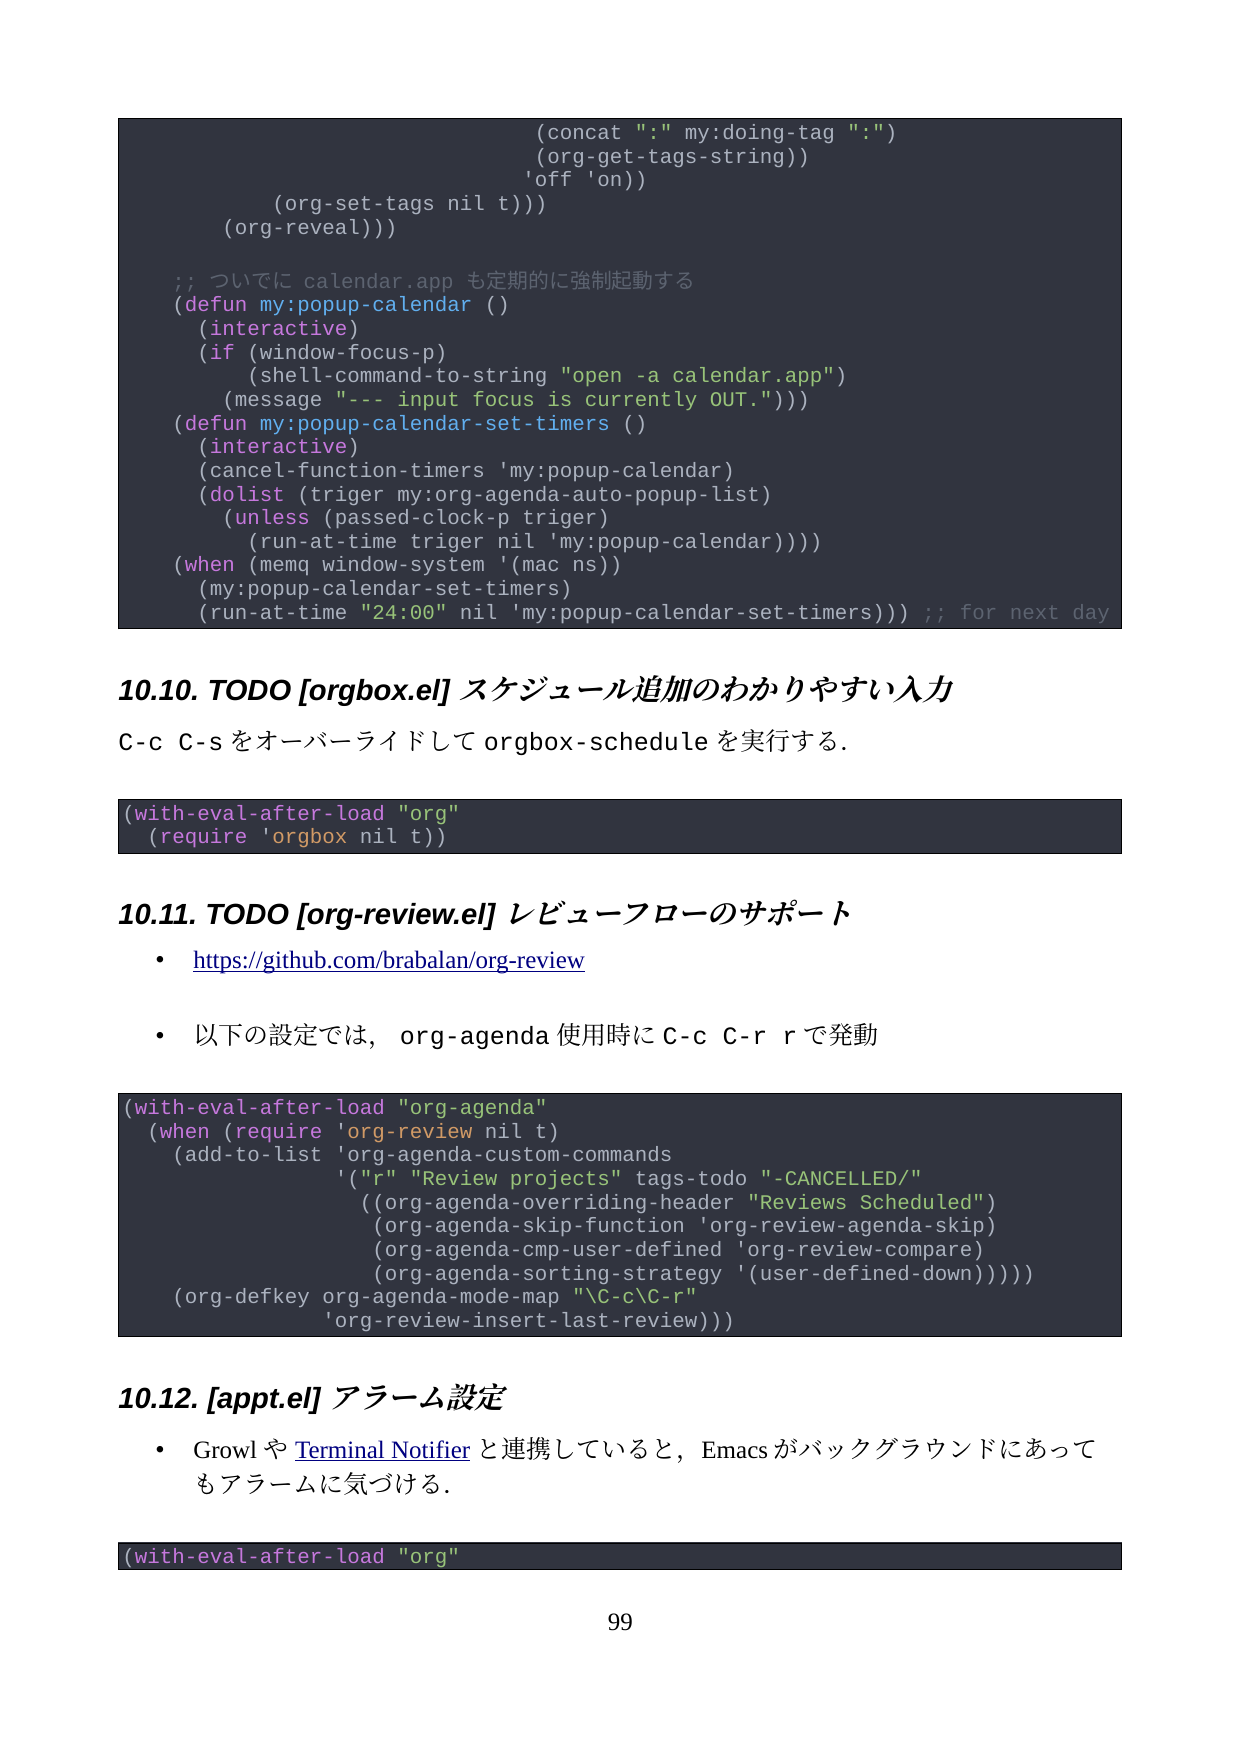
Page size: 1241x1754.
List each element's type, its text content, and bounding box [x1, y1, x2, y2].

subtitle TODO [org-review.el] レビューフローのサポート [118, 891, 1122, 933]
text (unless (passed-clock-p triger) [119, 503, 1121, 527]
text (defun my:popup-calendar-set-timers () [119, 409, 1121, 432]
list https://github.com/brabalan/org-review [156, 946, 1122, 1003]
subtitle [appt.el] アラーム設定 [118, 1375, 1122, 1417]
text (dolist (triger my:org-agenda-auto-popup-list) [119, 479, 1121, 503]
subtitle TODO [orgbox.el] スケジュール追加のわかりやすい入力 [118, 667, 1122, 709]
text (interactive) [119, 432, 1121, 456]
text ((org-agenda-overriding-header "Reviews Scheduled") [119, 1188, 1121, 1211]
text (message "--- input focus is currently OUT."))) [119, 385, 1121, 409]
text C-c C-s をオーバーライドして orgbox-schedule を実行する． [118, 721, 1122, 786]
text (org-get-tags-string)) [119, 142, 1121, 165]
text (org-defkey org-agenda-mode-map "\C-c\C-r" [119, 1282, 1121, 1306]
text (with-eval-after-load "org" [119, 800, 1121, 822]
text (org-set-tags nil t))) [119, 189, 1121, 213]
text 'off 'on)) [119, 165, 1121, 189]
text (add-to-list 'org-agenda-custom-commands [119, 1140, 1121, 1164]
text (org-agenda-cmp-user-defined 'org-review-compare) [119, 1235, 1121, 1259]
text (when (require 'org-review nil t) [119, 1117, 1121, 1140]
text (when (memq window-system '(mac ns)) [119, 551, 1121, 574]
text '("r" "Review projects" tags-todo "-CANCELLED/" [119, 1164, 1121, 1188]
text (org-agenda-skip-function 'org-review-agenda-skip) [119, 1211, 1121, 1235]
text (run-at-time "24:00" nil 'my:popup-calendar-set-timers))) ;; for next day [119, 598, 1121, 628]
text (if (window-focus-p) [119, 338, 1121, 361]
text (require 'orgbox nil t)) [119, 822, 1121, 853]
text (with-eval-after-load "org" [119, 1544, 1121, 1569]
text (cancel-function-timers 'my:popup-calendar) [119, 456, 1121, 479]
text (defun my:popup-calendar () [119, 290, 1121, 314]
text (shell-command-to-string "open -a calendar.app") [119, 361, 1121, 385]
list Growl や Terminal Notifier と連携していると，Emacsがバックグラウンドにあってもアラームに気づける． [156, 1429, 1122, 1530]
list 以下の設定では， org-agenda 使用時に C-c C-r r で発動 [156, 1016, 1122, 1081]
text (concat ":" my:doing-tag ":") [119, 119, 1121, 142]
text 'org-review-insert-last-review))) [119, 1306, 1121, 1336]
text (my:popup-calendar-set-timers) [119, 574, 1121, 598]
text (run-at-time triger nil 'my:popup-calendar)))) [119, 527, 1121, 551]
text (org-reveal))) [119, 213, 1121, 236]
text (with-eval-after-load "org-agenda" [119, 1094, 1121, 1117]
text (org-agenda-sorting-strategy '(user-defined-down))))) [119, 1259, 1121, 1282]
text ;; ついでに calendar.app も定期的に強制起動する [119, 260, 1121, 290]
text (interactive) [119, 314, 1121, 338]
